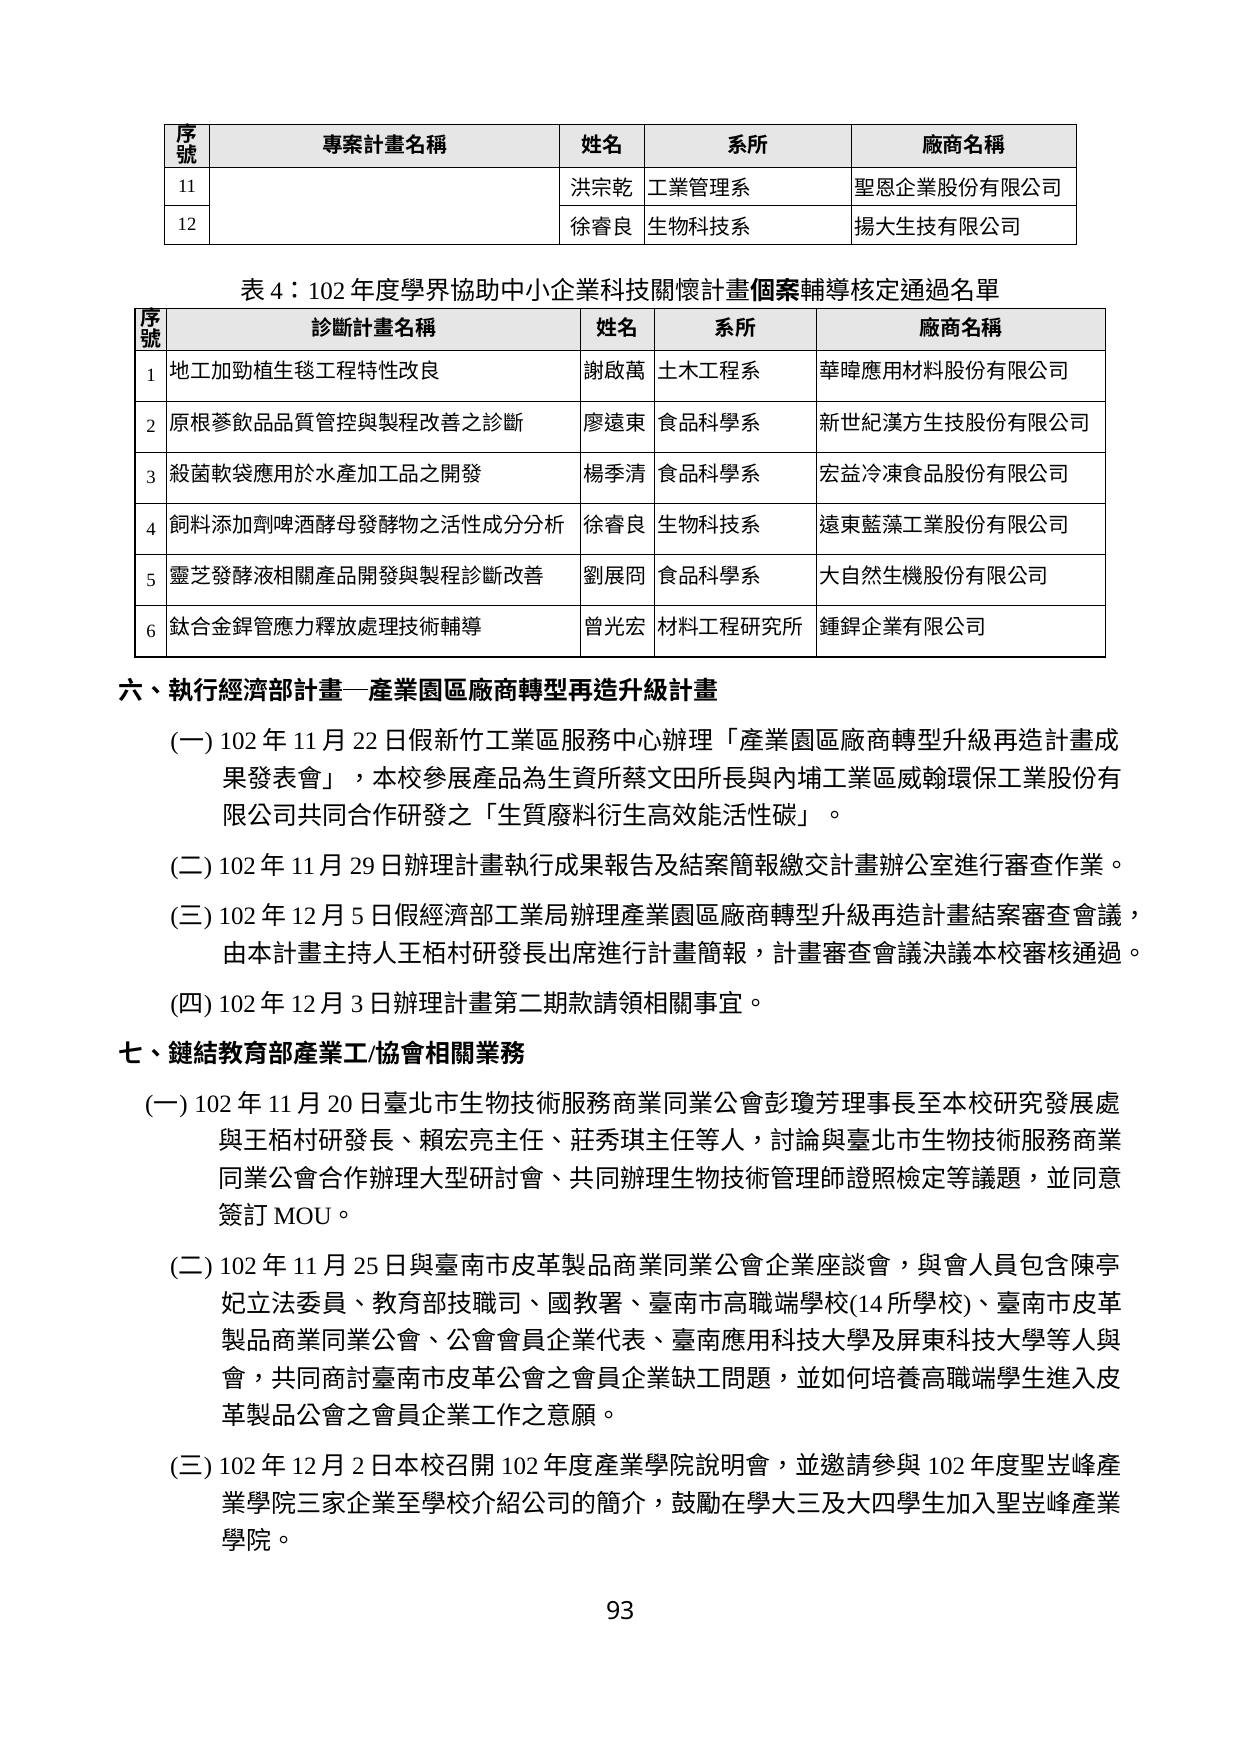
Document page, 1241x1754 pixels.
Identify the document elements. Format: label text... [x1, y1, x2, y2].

text (一) 102年11月20日臺北市生物技術服務商業同業公會彭瓊芳理事長至本校研究發展處與王栢村研發長、賴宏亮主任、莊秀琪主任等人，討論與臺北市生物技術服務商業同業公會合作辦理大型研討會、共同辦理生物技術管理師證照檢定等議題，並同意簽訂MOU。 [118, 1082, 1122, 1232]
table_cell 聖恩企業股份有限公司 [852, 168, 1076, 205]
table_cell 揚大生技有限公司 [852, 206, 1076, 244]
table_header 姓名 [560, 125, 644, 167]
text (一) 102年11月22日假新竹工業區服務中心辦理「產業園區廠商轉型升級再造計畫成果發表會」，本校參展產品為生資所蔡文田所長與內埔工業區威翰環保工業股份有限公司共同合作研發之「生質廢料衍生高效能活性碳」。 [170, 720, 1122, 832]
table_cell 食品科學系 [655, 402, 816, 452]
table_header 專案計畫名稱 [210, 125, 559, 167]
table_cell 食品科學系 [655, 453, 816, 503]
table_cell 土木工程系 [655, 351, 816, 401]
table_cell 4 [136, 504, 166, 554]
table_cell 遠東藍藻工業股份有限公司 [817, 504, 1105, 554]
table_cell 大自然生機股份有限公司 [817, 555, 1105, 605]
table_cell 食品科學系 [655, 555, 816, 605]
table_cell 3 [136, 453, 166, 503]
text (四) 102年12月3日辦理計畫第二期款請領相關事宜。 [170, 982, 1122, 1020]
table_cell 洪宗乾 [560, 168, 644, 205]
table_cell 12 [165, 206, 209, 244]
table_cell 地工加勁植生毯工程特性改良 [167, 351, 580, 401]
table_header 姓名 [581, 309, 654, 350]
table_header 廠商名稱 [817, 309, 1105, 350]
table_cell 靈芝發酵液相關產品開發與製程診斷改善 [167, 555, 580, 605]
table_cell 材料工程研究所 [655, 606, 816, 656]
table_cell 謝啟萬 [581, 351, 654, 401]
table_cell 廖遠東 [581, 402, 654, 452]
table_cell 徐睿良 [581, 504, 654, 554]
text (二) 102年11月25日與臺南市皮革製品商業同業公會企業座談會，與會人員包含陳亭妃立法委員、教育部技職司、國教署、臺南市高職端學校(14所學校)、臺南市皮革製品商業同業公會、公會會員企業代表、臺南應用科技大學及屏東科技大學等人與會，共同商討臺南市皮革公會之會員企業缺工問題，並如何培養高職端學生進入皮革製品公會之會員企業工作之意願。 [170, 1245, 1122, 1432]
table_cell 鈦合金銲管應力釋放處理技術輔導 [167, 606, 580, 656]
table_cell 生物科技系 [655, 504, 816, 554]
table_cell 工業管理系 [645, 168, 851, 205]
text (三) 102年12月5日假經濟部工業局辦理產業園區廠商轉型升級再造計畫結案審查會議，由本計畫主持人王栢村研發長出席進行計畫簡報，計畫審查會議決議本校審核通過。 [170, 895, 1122, 970]
table_cell 宏益冷凍食品股份有限公司 [817, 453, 1105, 503]
table_cell 劉展冏 [581, 555, 654, 605]
table_header 序號 [136, 309, 166, 350]
table_header 系所 [655, 309, 816, 350]
table_cell 華暐應用材料股份有限公司 [817, 351, 1105, 401]
table_cell 5 [136, 555, 166, 605]
table_header 序號 [165, 125, 209, 167]
table_header 診斷計畫名稱 [167, 309, 580, 350]
text 七、鏈結教育部產業工/協會相關業務 [118, 1032, 1122, 1070]
text (三) 102年12月2日本校召開102年度產業學院說明會，並邀請參與102年度聖岦峰產業學院三家企業至學校介紹公司的簡介，鼓勵在學大三及大四學生加入聖岦峰產業學院。 [170, 1445, 1122, 1557]
table_cell 11 [165, 168, 209, 205]
text 表4：102年度學界協助中小企業科技關懷計畫個案輔導核定通過名單 [118, 270, 1122, 307]
table_cell 徐睿良 [560, 206, 644, 244]
table_cell 新世紀漢方生技股份有限公司 [817, 402, 1105, 452]
table_cell 殺菌軟袋應用於水產加工品之開發 [167, 453, 580, 503]
table_header 廠商名稱 [852, 125, 1076, 167]
table_cell 鍾銲企業有限公司 [817, 606, 1105, 656]
table_cell 飼料添加劑啤酒酵母發酵物之活性成分分析 [167, 504, 580, 554]
text (二) 102年11月29日辦理計畫執行成果報告及結案簡報繳交計畫辦公室進行審查作業。 [170, 845, 1122, 882]
text 六、執行經濟部計畫─產業園區廠商轉型再造升級計畫 [118, 670, 1122, 707]
table_cell [210, 168, 559, 244]
table_cell 原根蔘飲品品質管控與製程改善之診斷 [167, 402, 580, 452]
table_cell 楊季清 [581, 453, 654, 503]
table_header 系所 [645, 125, 851, 167]
table_cell 曾光宏 [581, 606, 654, 656]
table_cell 2 [136, 402, 166, 452]
table_cell 1 [136, 351, 166, 401]
table_cell 6 [136, 606, 166, 656]
table_cell 生物科技系 [645, 206, 851, 244]
